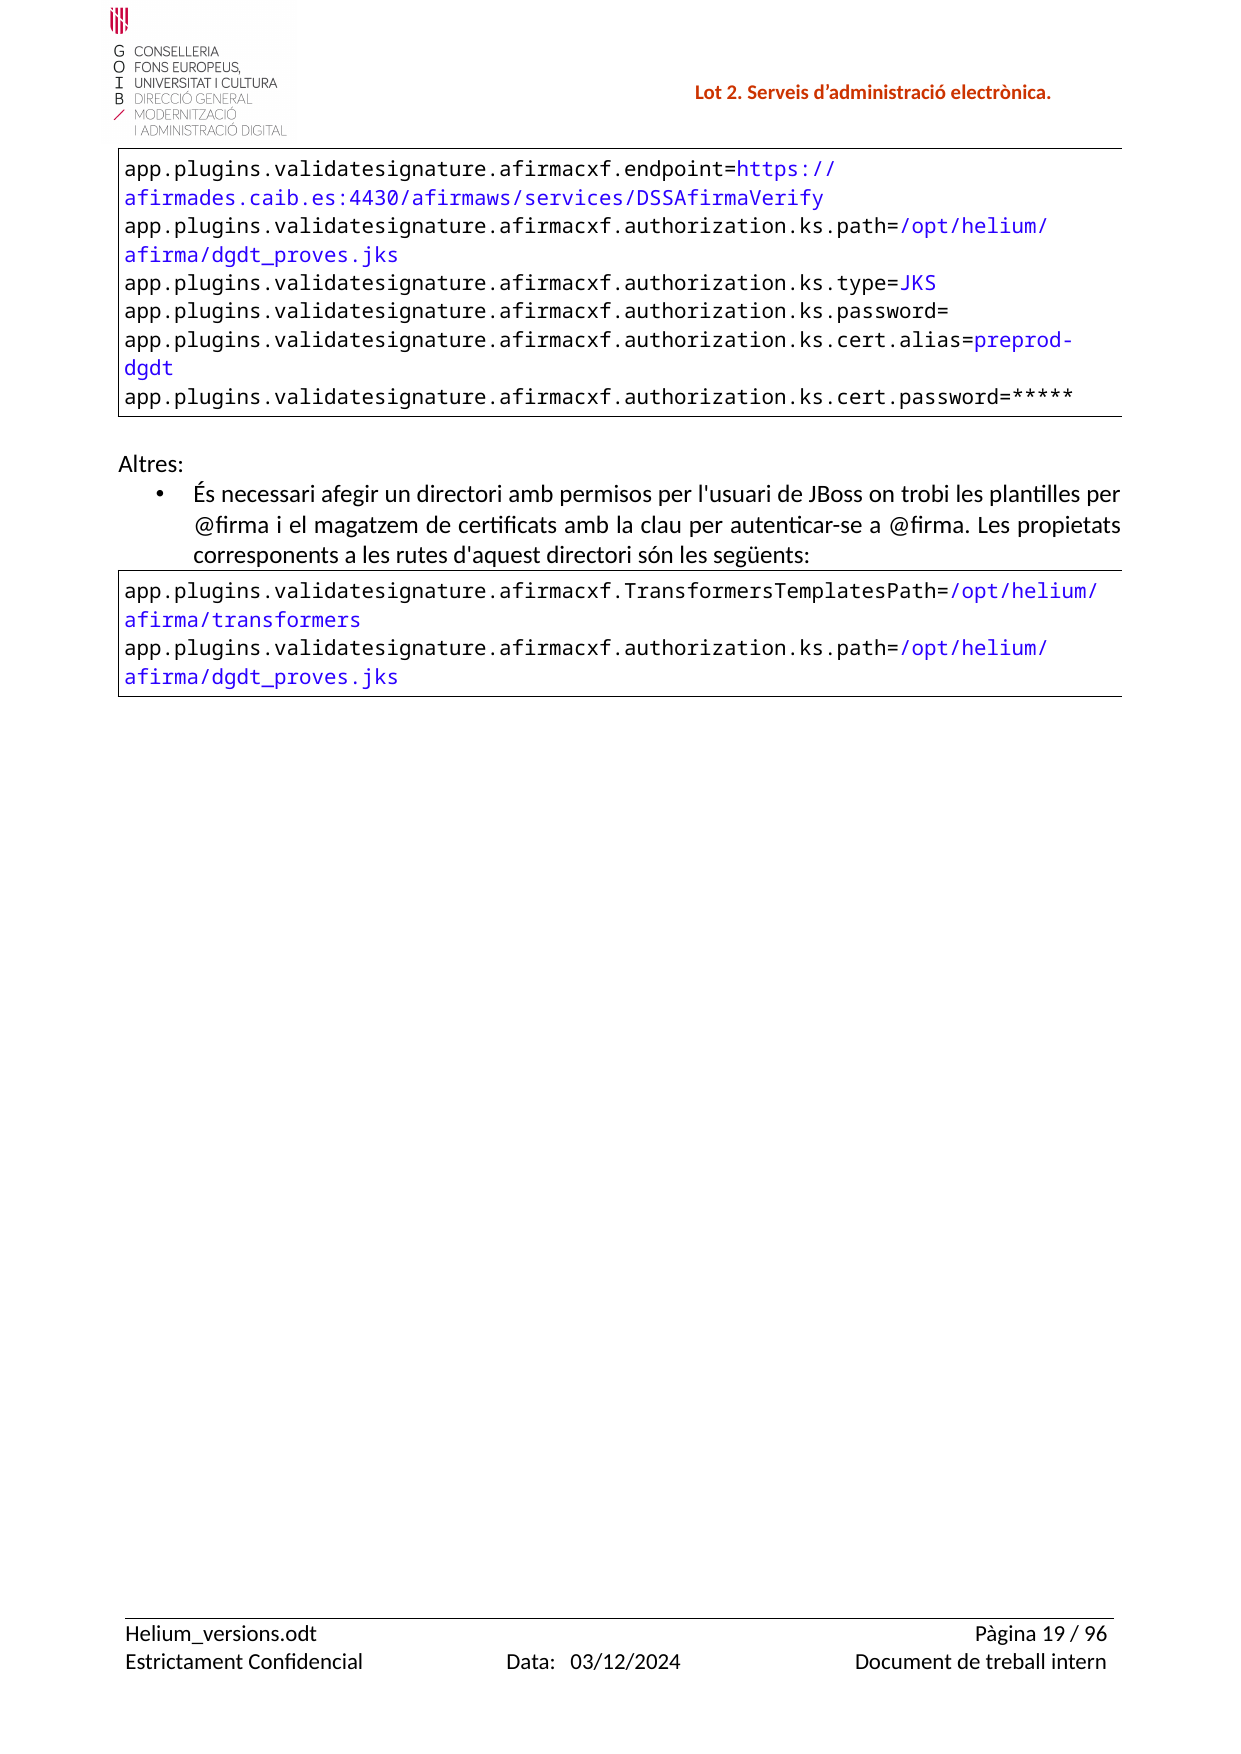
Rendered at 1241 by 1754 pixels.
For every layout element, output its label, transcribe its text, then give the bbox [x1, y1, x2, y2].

table_header app.plugins.validatesignature.afirmacxf.TransformersTemplatesPath=/opt/helium/afirma/transformers app.plugins.validatesignature.afirmacxf.authorization.ks.path=/opt/helium/afirma/dgdt_proves.jks [119, 571, 1122, 696]
text Altres: [118, 448, 1122, 478]
list És necessari afegir un directori amb permisos per l'usuari de JBoss on trobi les plantilles per @firma i el magatzem de certificats amb la clau per autenticar-se a @firma. Les propietats corresponents a les rutes d'aquest directori són les següents: [156, 478, 1122, 570]
table_header app.plugins.validatesignature.afirmacxf.endpoint=https://afirmades.caib.es:4430/afirmaws/services/DSSAfirmaVerify app.plugins.validatesignature.afirmacxf.authorization.ks.path=/opt/helium/afirma/dgdt_proves.jks app.plugins.validatesignature.afirmacxf.authorization.ks.type=JKS app.plugins.validatesignature.afirmacxf.authorization.ks.password= app.plugins.validatesignature.afirmacxf.authorization.ks.cert.alias=preprod-dgdt app.plugins.validatesignature.afirmacxf.authorization.ks.cert.password=***** [119, 149, 1122, 416]
picture [100, 0, 297, 144]
